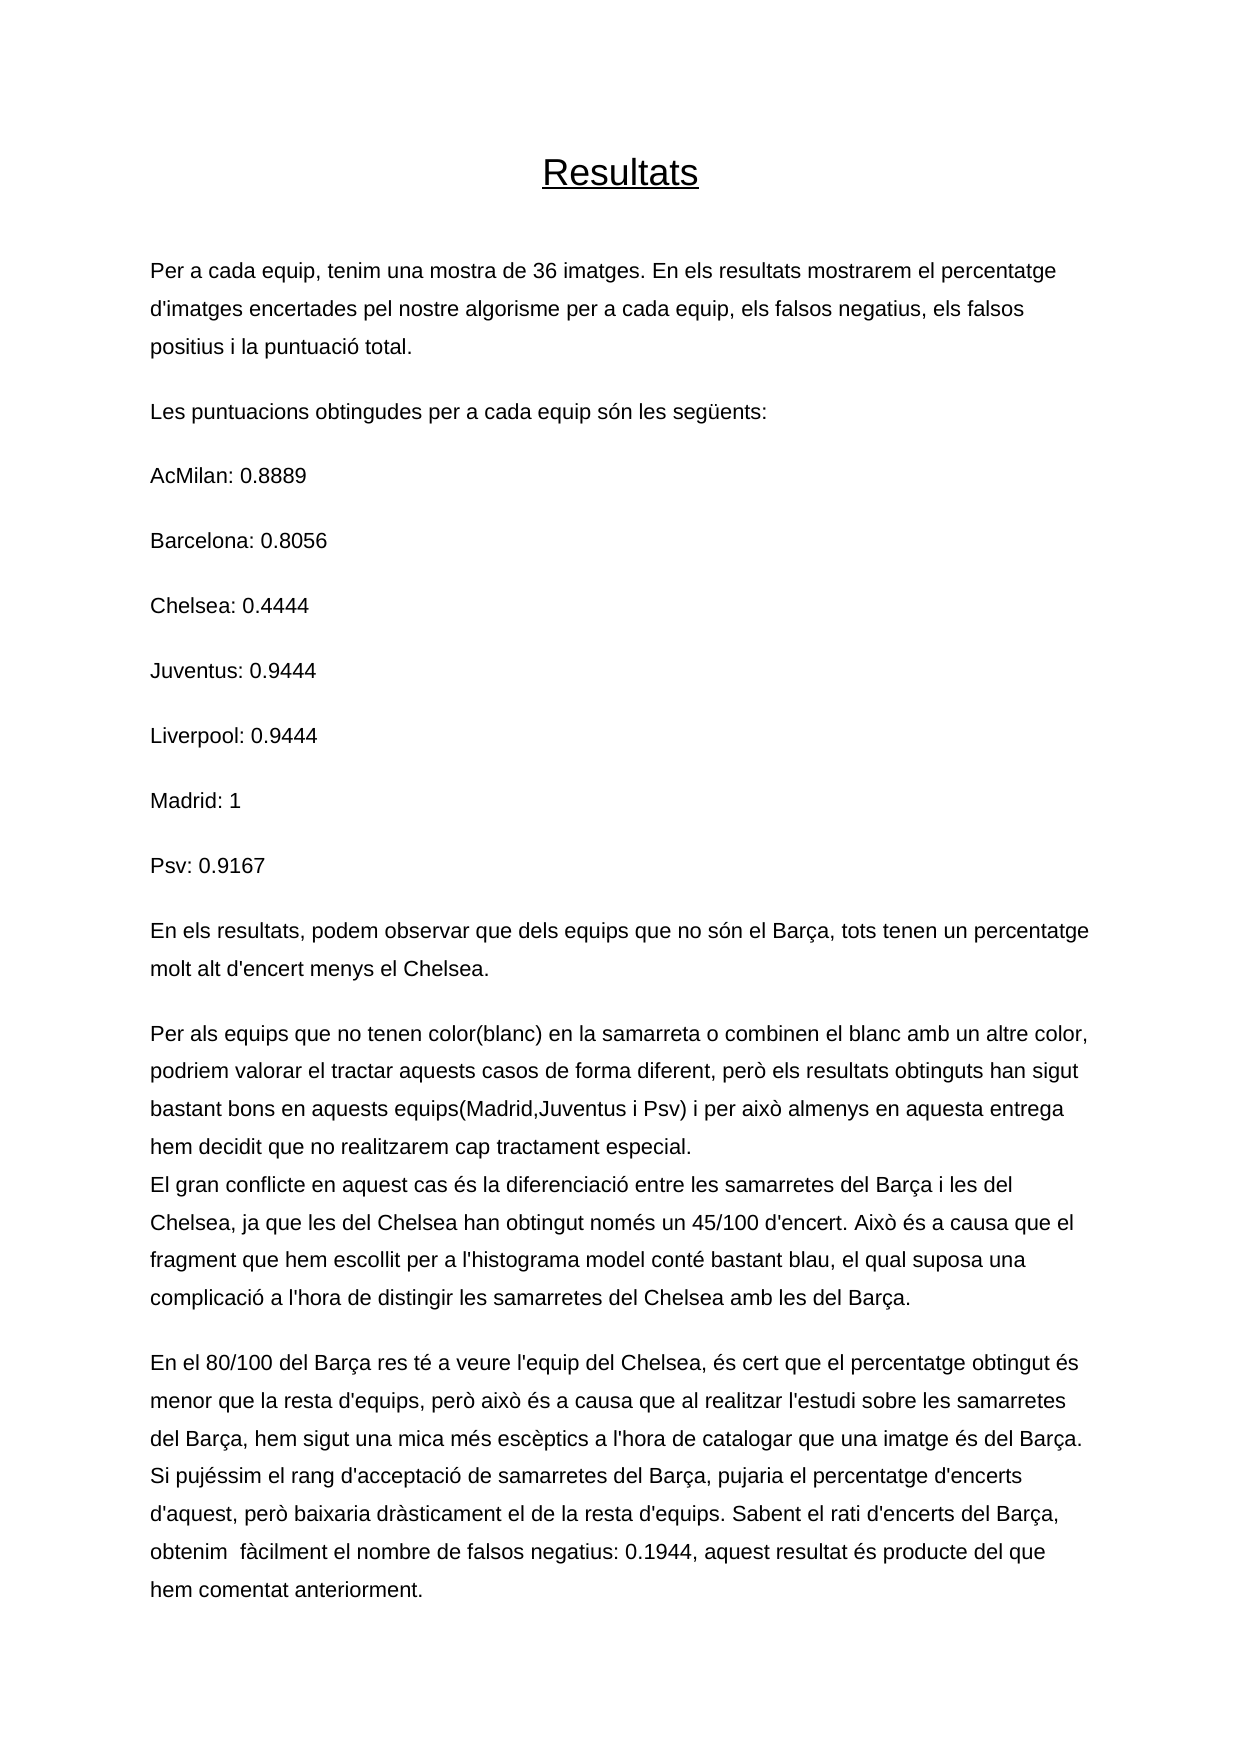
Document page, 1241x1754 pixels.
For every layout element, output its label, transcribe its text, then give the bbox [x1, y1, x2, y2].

text Madrid: 1 [150, 788, 1090, 813]
text En el 80/100 del Barça res té a veure l'equip del Chelsea, és cert que el percentatge obtingut és menor que la resta d'equips, però això és a causa que al realitzar l'estudi sobre les samarretes del Barça, hem sigut una mica més escèptics a l'hora de catalogar que una imatge és del Barça. Si pujéssim el rang d'acceptació de samarretes del Barça, pujaria el percentatge d'encerts d'aquest, però baixaria dràsticament el de la resta d'equips. Sabent el rati d'encerts del Barça, obtenim fàcilment el nombre de falsos negatius: 0.1944, aquest resultat és producte del que hem comentat anteriorment. [150, 1350, 1090, 1602]
text Per als equips que no tenen color(blanc) en la samarreta o combinen el blanc amb un altre color, podriem valorar el tractar aquests casos de forma diferent, però els resultats obtinguts han sigut bastant bons en aquests equips(Madrid,Juventus i Psv) i per això almenys en aquesta entrega hem decidit que no realitzarem cap tractament especial. El gran conflicte en aquest cas és la diferenciació entre les samarretes del Barça i les del Chelsea, ja que les del Chelsea han obtingut només un 45/100 d'encert. Això és a causa que el fragment que hem escollit per a l'histograma model conté bastant blau, el qual suposa una complicació a l'hora de distingir les samarretes del Chelsea amb les del Barça. [150, 1020, 1090, 1310]
text Barcelona: 0.8056 [150, 528, 1090, 553]
text En els resultats, podem observar que dels equips que no són el Barça, tots tenen un percentatge molt alt d'encert menys el Chelsea. [150, 918, 1090, 981]
text Liverpool: 0.9444 [150, 723, 1090, 748]
text Les puntuacions obtingudes per a cada equip són les següents: [150, 398, 1090, 424]
title Resultats [150, 150, 1090, 193]
text Psv: 0.9167 [150, 853, 1090, 878]
text Chelsea: 0.4444 [150, 593, 1090, 618]
text Juventus: 0.9444 [150, 658, 1090, 683]
text AcMilan: 0.8889 [150, 463, 1090, 489]
text Per a cada equip, tenim una mostra de 36 imatges. En els resultats mostrarem el percentatge d'imatges encertades pel nostre algorisme per a cada equip, els falsos negatius, els falsos positius i la puntuació total. [150, 220, 1090, 359]
